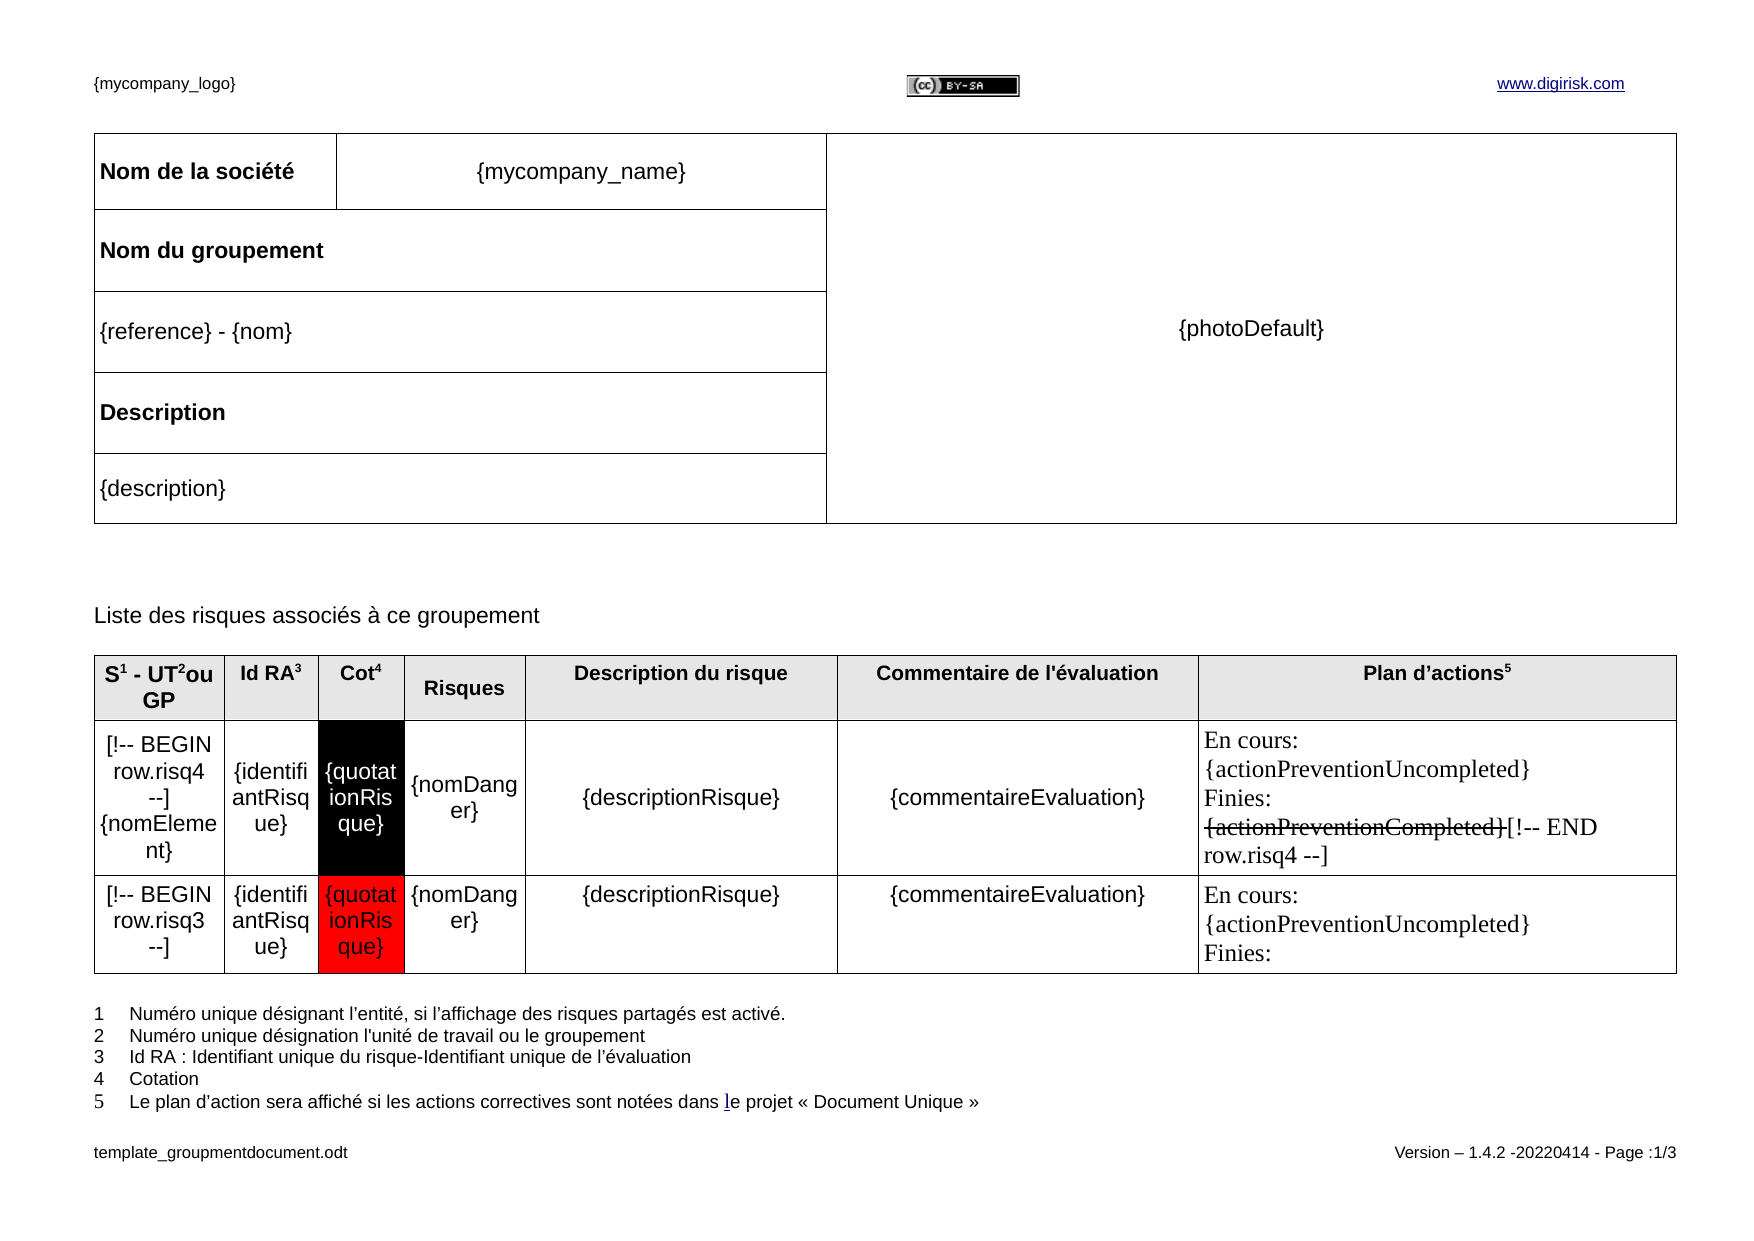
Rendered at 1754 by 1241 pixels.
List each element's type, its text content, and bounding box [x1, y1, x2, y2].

table_header Description du risque [526, 656, 837, 719]
table_header Cot [319, 656, 404, 719]
table_cell {descriptionRisque} [526, 876, 837, 973]
table_header Risques [405, 656, 525, 719]
table_cell {identifiantRisque} [225, 876, 318, 973]
table_header S - UTou GP [95, 656, 224, 719]
table_cell {reference} - {nom} [95, 292, 826, 372]
table_cell {commentaireEvaluation} [838, 721, 1198, 875]
table_cell [!-- BEGIN row.risq3 --] [95, 876, 224, 973]
table_header Commentaire de l'évaluation [838, 656, 1198, 719]
table_cell Nom du groupement [95, 210, 826, 291]
table_cell En cours: {actionPreventionUncompleted} Finies: [1199, 876, 1676, 973]
table_cell {descriptionRisque} [526, 721, 837, 875]
table_header Id RA [225, 656, 318, 719]
table_cell {quotationRisque} [319, 721, 404, 875]
table_header Nom de la société [95, 134, 336, 209]
table_cell Description [95, 373, 826, 453]
text Liste des risques associés à ce groupement [94, 602, 1676, 629]
table_header {mycompany_name} [337, 134, 826, 209]
table_header Plan d’actions [1199, 656, 1676, 719]
table_cell [!-- BEGIN row.risq4 --]{nomElement} [95, 721, 224, 875]
table_cell {commentaireEvaluation} [838, 876, 1198, 973]
table_cell {nomDanger} [405, 876, 525, 973]
picture [906, 75, 1020, 97]
table_cell {identifiantRisque} [225, 721, 318, 875]
table_cell {description} [95, 454, 826, 523]
table_cell {quotationRisque} [319, 876, 404, 973]
table_cell En cours: {actionPreventionUncompleted} Finies: {actionPreventionCompleted}[!-- END row.risq4 --] [1199, 721, 1676, 875]
table_cell {nomDanger} [405, 721, 525, 875]
table_header {photoDefault} [827, 134, 1676, 523]
